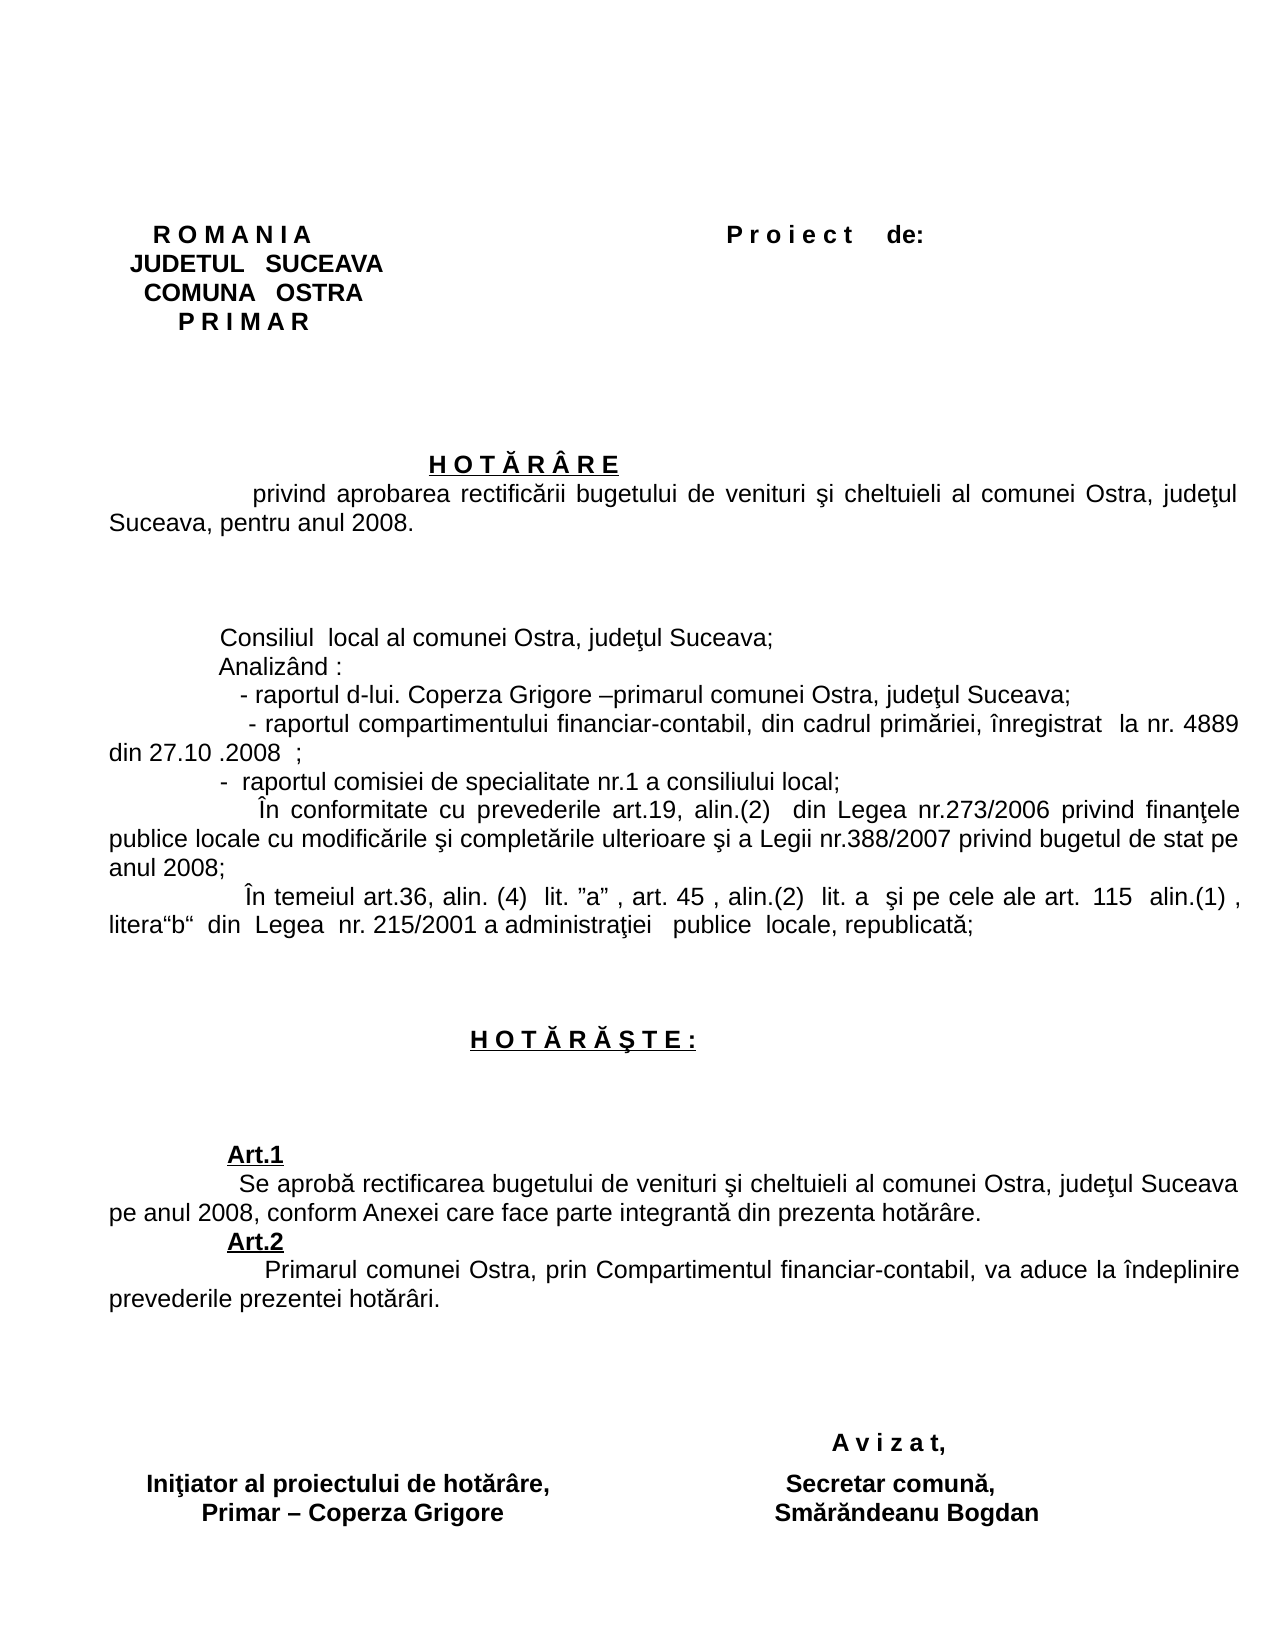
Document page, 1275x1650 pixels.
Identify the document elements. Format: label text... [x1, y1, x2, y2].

text Iniţiator al proiectului de hotărâre, Secretar comună, [118, 1469, 1241, 1498]
subtitle R O M A N I A P r o i e c t de: [44, 220, 1241, 249]
text - raportul comisiei de specialitate nr.1 a consiliului local; [109, 767, 1241, 795]
text Consiliul local al comunei Ostra, judeţul Suceava; [109, 623, 1241, 652]
text H O T Ă R Â R E [109, 450, 1241, 479]
subtitle JUDETUL SUCEAVA [109, 249, 1241, 278]
text Art.1 [109, 1140, 1241, 1169]
text A v i z a t, [118, 1428, 1241, 1457]
text privind aprobarea rectificării bugetului de venituri şi cheltuieli al comunei Ostra, judeţul Suceava, pentru anul 2008. [50, 479, 1241, 537]
text Analizând : [109, 652, 1241, 680]
text - raportul d-lui. Coperza Grigore –primarul comunei Ostra, judeţul Suceava; [109, 680, 1241, 709]
text Se aprobă rectificarea bugetului de venituri şi cheltuieli al comunei Ostra, judeţul Suceava pe anul 2008, conform Anexei care face parte integrantă din prezenta hotărâre. [109, 1169, 1241, 1227]
text P R I M A R [74, 307, 1241, 335]
text - raportul compartimentului financiar-contabil, din cadrul primăriei, înregistrat la nr. 4889 din 27.10 .2008 ; [109, 709, 1241, 767]
text Primarul comunei Ostra, prin Compartimentul financiar-contabil, va aduce la îndeplinire prevederile prezentei hotărâri. [109, 1255, 1241, 1313]
text H O T Ă R Ă Ş T E : [109, 1025, 1241, 1054]
text În temeiul art.36, alin. (4) lit. ”a” , art. 45 , alin.(2) lit. a şi pe cele ale art. 115 alin.(1) , litera“b“ din Legea nr. 215/2001 a administraţiei publice locale, republicată; [109, 882, 1241, 939]
text Art.2 [109, 1227, 1241, 1255]
text Primar – Coperza Grigore Smărăndeanu Bogdan [118, 1498, 1204, 1527]
text În conformitate cu prevederile art.19, alin.(2) din Legea nr.273/2006 privind finanţele publice locale cu modificările şi completările ulterioare şi a Legii nr.388/2007 privind bugetul de stat pe anul 2008; [109, 795, 1241, 882]
subtitle COMUNA OSTRA [109, 278, 1241, 307]
